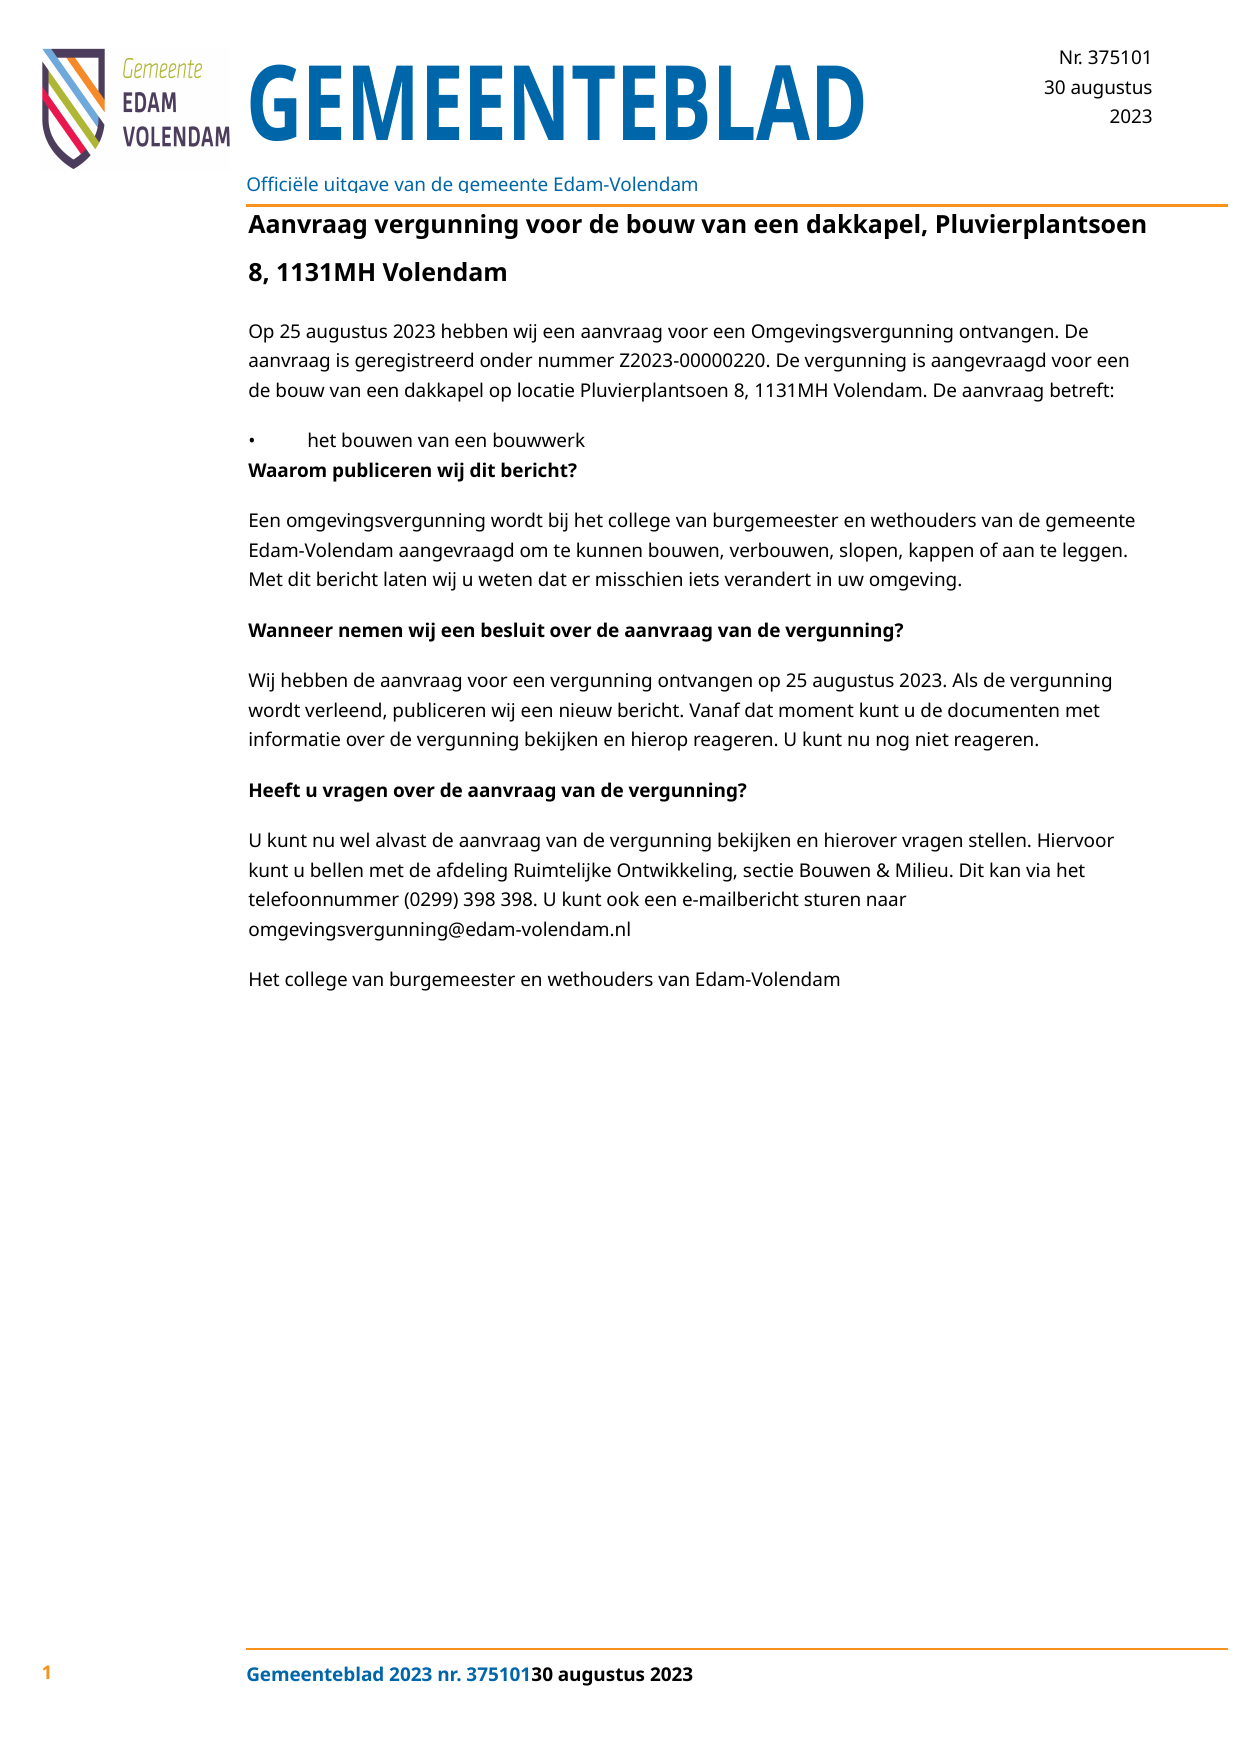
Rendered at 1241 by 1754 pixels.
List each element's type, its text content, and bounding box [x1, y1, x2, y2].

text Wanneer nemen wij een besluit over de aanvraag van de vergunning? [248, 617, 1152, 643]
text Heeft u vragen over de aanvraag van de vergunning? [248, 777, 1152, 803]
text Aanvraag vergunning voor de bouw van een dakkapel, Pluvierplantsoen 8, 1131MH Volendam [248, 207, 1152, 288]
text Een omgevingsvergunning wordt bij het college van burgemeester en wethouders van de gemeente Edam-Volendam aangevraagd om te kunnen bouwen, verbouwen, slopen, kappen of aan te leggen. Met dit bericht laten wij u weten dat er misschien iets verandert in uw omgeving. [248, 507, 1152, 592]
text Het college van burgemeester en wethouders van Edam-Volendam [248, 967, 1152, 992]
text Waarom publiceren wij dit bericht? [248, 457, 1152, 483]
list het bouwen van een bouwwerk [248, 427, 1152, 453]
text Op 25 augustus 2023 hebben wij een aanvraag voor een Omgevingsvergunning ontvangen. De aanvraag is geregistreerd onder nummer Z2023-00000220. De vergunning is aangevraagd voor een de bouw van een dakkapel op locatie Pluvierplantsoen 8, 1131MH Volendam. De aanvraag betreft: [248, 318, 1152, 403]
picture [41, 47, 231, 172]
text U kunt nu wel alvast de aanvraag van de vergunning bekijken en hierover vragen stellen. Hiervoor kunt u bellen met de afdeling Ruimtelijke Ontwikkeling, sectie Bouwen & Milieu. Dit kan via het telefoonnummer (0299) 398 398. U kunt ook een e-mailbericht sturen naar omgevingsvergunning@edam-volendam.nl [248, 827, 1152, 942]
text Wij hebben de aanvraag voor een vergunning ontvangen op 25 augustus 2023. Als de vergunning wordt verleend, publiceren wij een nieuw bericht. Vanaf dat moment kunt u de documenten met informatie over de vergunning bekijken en hierop reageren. U kunt nu nog niet reageren. [248, 667, 1152, 752]
